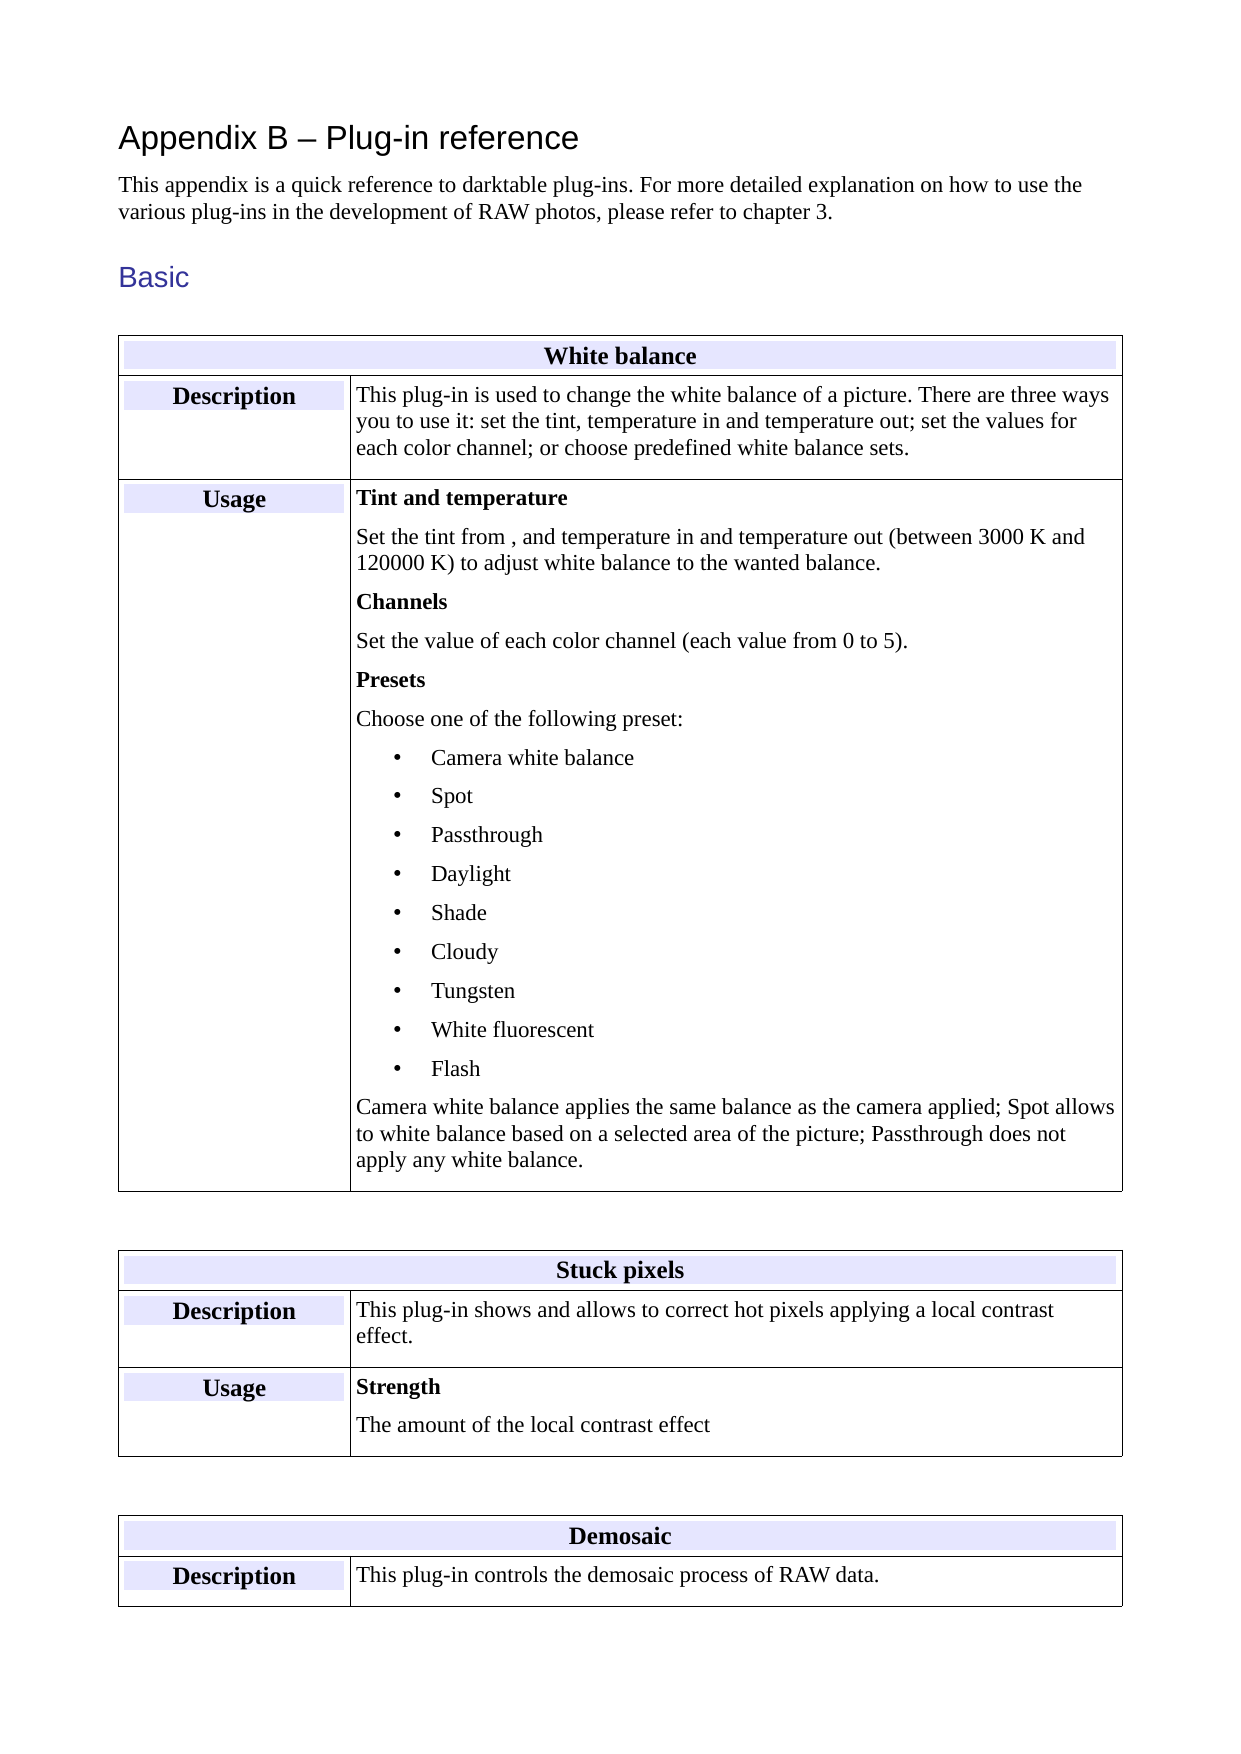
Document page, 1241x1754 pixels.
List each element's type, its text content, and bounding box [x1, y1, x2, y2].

table_cell This plug-in shows and allows to correct hot pixels applying a local contrast effect. [351, 1291, 1122, 1367]
table_cell Description [119, 1557, 350, 1606]
table_header White balance [119, 336, 1122, 375]
subtitle Appendix B – Plug-in reference [118, 118, 1122, 157]
table_cell This plug-in is used to change the white balance of a picture. There are three ways you to use it: set the tint, temperature in and temperature out; set the values for each color channel; or choose predefined white balance sets. [351, 376, 1122, 478]
table_cell This plug-in controls the demosaic process of RAW data. [351, 1557, 1122, 1606]
subtitle Basic [118, 260, 1122, 294]
table_cell Description [119, 1291, 350, 1367]
table_cell Tint and temperature Set the tint from , and temperature in and temperature out (between 3000 K and 120000 K) to adjust white balance to the wanted balance. Channels Set the value of each color channel (each value from 0 to 5). Presets Choose one of the following preset: Camera white balance Spot Passthrough Daylight Shade Cloudy Tungsten White fluorescent Flash Camera white balance applies the same balance as the camera applied; Spot allows to white balance based on a selected area of the picture; Passthrough does not apply any white balance. [351, 480, 1122, 1191]
table_cell Usage [119, 1368, 350, 1456]
table_cell Strength The amount of the local contrast effect [351, 1368, 1122, 1456]
table_cell Usage [119, 480, 350, 1191]
table_header Demosaic [119, 1516, 1122, 1556]
table_header Stuck pixels [119, 1251, 1122, 1290]
table_cell Description [119, 376, 350, 478]
text This appendix is a quick reference to darktable plug-ins. For more detailed explanation on how to use the various plug-ins in the development of RAW photos, please refer to chapter 3. [118, 171, 1122, 224]
